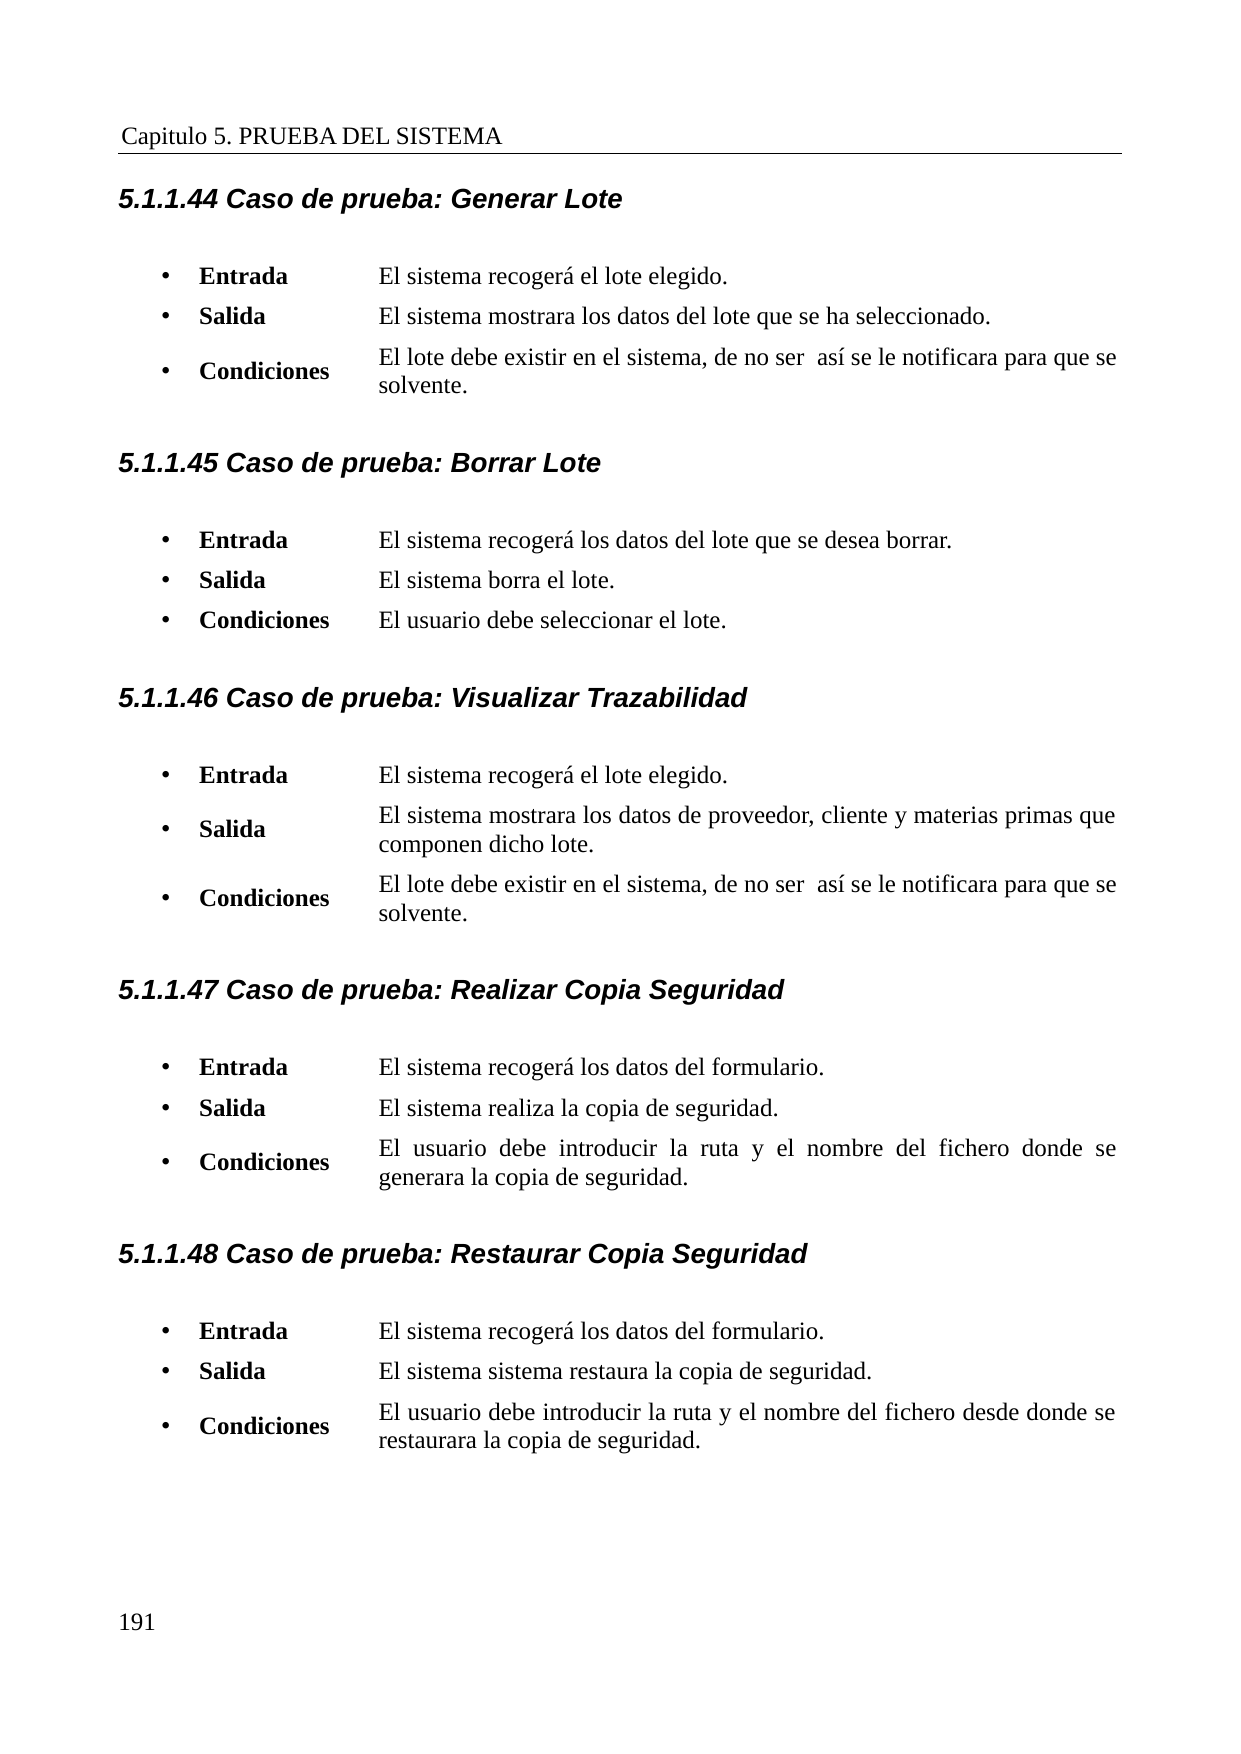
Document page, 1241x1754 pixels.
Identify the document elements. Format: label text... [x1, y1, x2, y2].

table_header El sistema recogerá el lote elegido. [373, 255, 1123, 296]
table_cell El sistema borra el lote. [373, 559, 1123, 599]
table_header El sistema recogerá el lote elegido. [373, 754, 1123, 794]
table_header Entrada [118, 754, 373, 794]
table_header El sistema recogerá los datos del formulario. [373, 1047, 1123, 1087]
subtitle 5.1.1.46 Caso de prueba: Visualizar Trazabilidad [118, 681, 1122, 713]
table_cell El sistema realiza la copia de seguridad. [373, 1087, 1123, 1127]
table_header El sistema recogerá los datos del lote que se desea borrar. [373, 519, 1123, 559]
table_cell Salida [118, 1351, 373, 1391]
subtitle 5.1.1.48 Caso de prueba: Restaurar Copia Seguridad [118, 1237, 1122, 1269]
table_cell Condiciones [118, 863, 373, 932]
subtitle 5.1.1.44 Caso de prueba: Generar Lote [118, 182, 1122, 214]
table_cell El sistema mostrara los datos de proveedor, cliente y materias primas que componen dicho lote. [373, 794, 1123, 863]
table_header Entrada [118, 255, 373, 296]
subtitle 5.1.1.47 Caso de prueba: Realizar Copia Seguridad [118, 973, 1122, 1005]
table_cell El lote debe existir en el sistema, de no ser así se le notificara para que se solvente. [373, 336, 1123, 405]
table_cell Salida [118, 559, 373, 599]
table_cell Salida [118, 794, 373, 863]
table_cell Condiciones [118, 600, 373, 640]
table_cell Condiciones [118, 1391, 373, 1460]
table_cell Condiciones [118, 1127, 373, 1196]
table_cell El sistema mostrara los datos del lote que se ha seleccionado. [373, 296, 1123, 336]
table_cell El usuario debe seleccionar el lote. [373, 600, 1123, 640]
subtitle 5.1.1.45 Caso de prueba: Borrar Lote [118, 446, 1122, 478]
table_header Entrada [118, 1047, 373, 1087]
table_cell Salida [118, 296, 373, 336]
table_cell El usuario debe introducir la ruta y el nombre del fichero donde se generara la copia de seguridad. [373, 1127, 1123, 1196]
table_cell El usuario debe introducir la ruta y el nombre del fichero desde donde se restaurara la copia de seguridad. [373, 1391, 1123, 1460]
table_header El sistema recogerá los datos del formulario. [373, 1310, 1123, 1351]
table_cell El lote debe existir en el sistema, de no ser así se le notificara para que se solvente. [373, 863, 1123, 932]
table_cell Condiciones [118, 336, 373, 405]
table_cell El sistema sistema restaura la copia de seguridad. [373, 1351, 1123, 1391]
table_header Entrada [118, 1310, 373, 1351]
table_cell Salida [118, 1087, 373, 1127]
table_header Entrada [118, 519, 373, 559]
